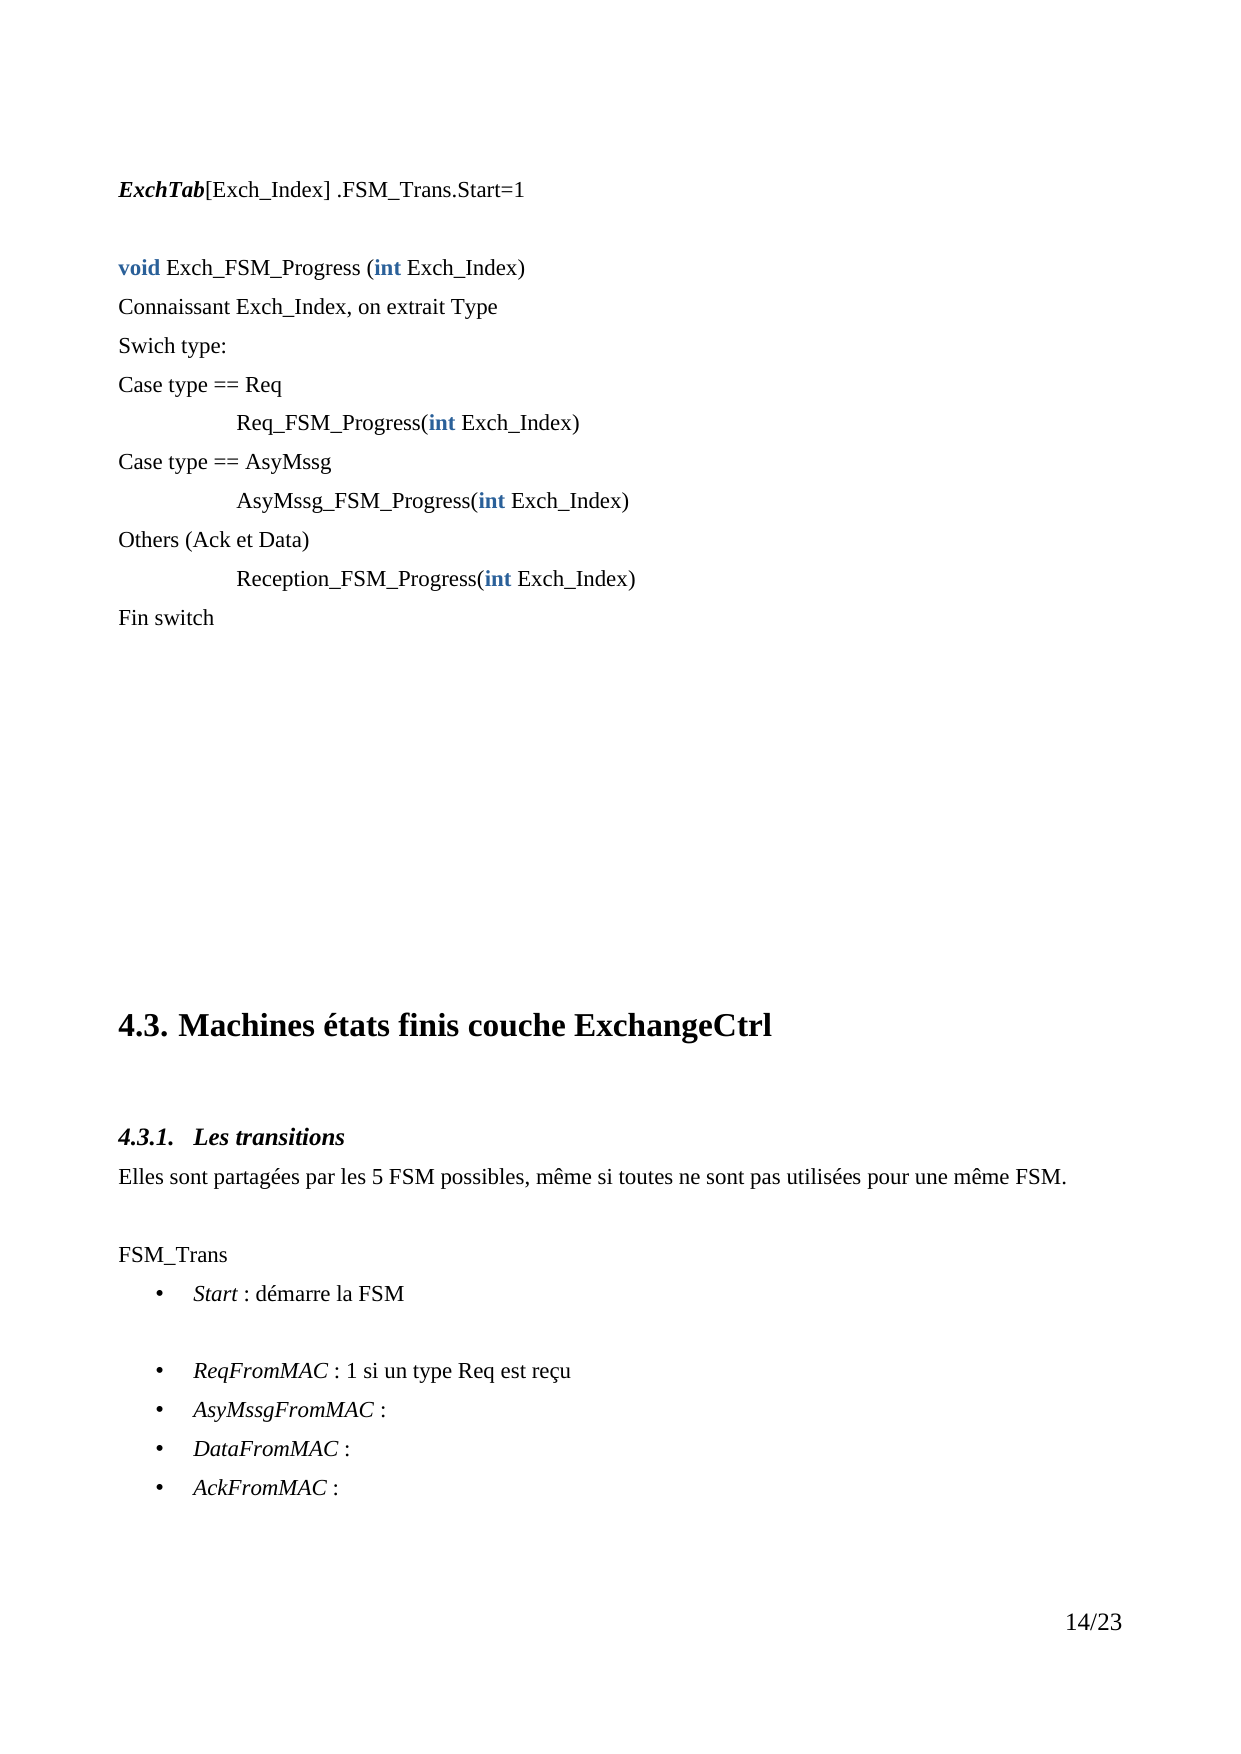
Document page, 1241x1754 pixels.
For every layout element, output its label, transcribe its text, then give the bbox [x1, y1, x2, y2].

text Fin switch [118, 604, 1122, 630]
text Others (Ack et Data) [118, 526, 1122, 552]
text Reception_FSM_Progress(int Exch_Index) [118, 565, 1122, 591]
text Connaissant Exch_Index, on extrait Type [118, 293, 1122, 319]
text Case type == Req [118, 371, 1122, 397]
list AckFromMAC : [156, 1474, 1122, 1500]
subtitle Les transitions [118, 1122, 1122, 1151]
text Case type == AsyMssg [118, 448, 1122, 475]
text Swich type: [118, 332, 1122, 358]
text void Exch_FSM_Progress (int Exch_Index) [118, 254, 1122, 280]
list AsyMssgFromMAC : [156, 1396, 1122, 1423]
text FSM_Trans [118, 1241, 1122, 1267]
text ExchTab[Exch_Index] .FSM_Trans.Start=1 [118, 176, 1122, 203]
list ReqFromMAC : 1 si un type Req est reçu [156, 1357, 1122, 1384]
text Elles sont partagées par les 5 FSM possibles, même si toutes ne sont pas utilisées pour une même FSM. [118, 1163, 1122, 1189]
list Start : démarre la FSM [156, 1280, 1122, 1306]
subtitle Machines états finis couche ExchangeCtrl [118, 1005, 1122, 1043]
text AsyMssg_FSM_Progress(int Exch_Index) [118, 487, 1122, 513]
list DataFromMAC : [156, 1435, 1122, 1461]
text Req_FSM_Progress(int Exch_Index) [118, 409, 1122, 436]
